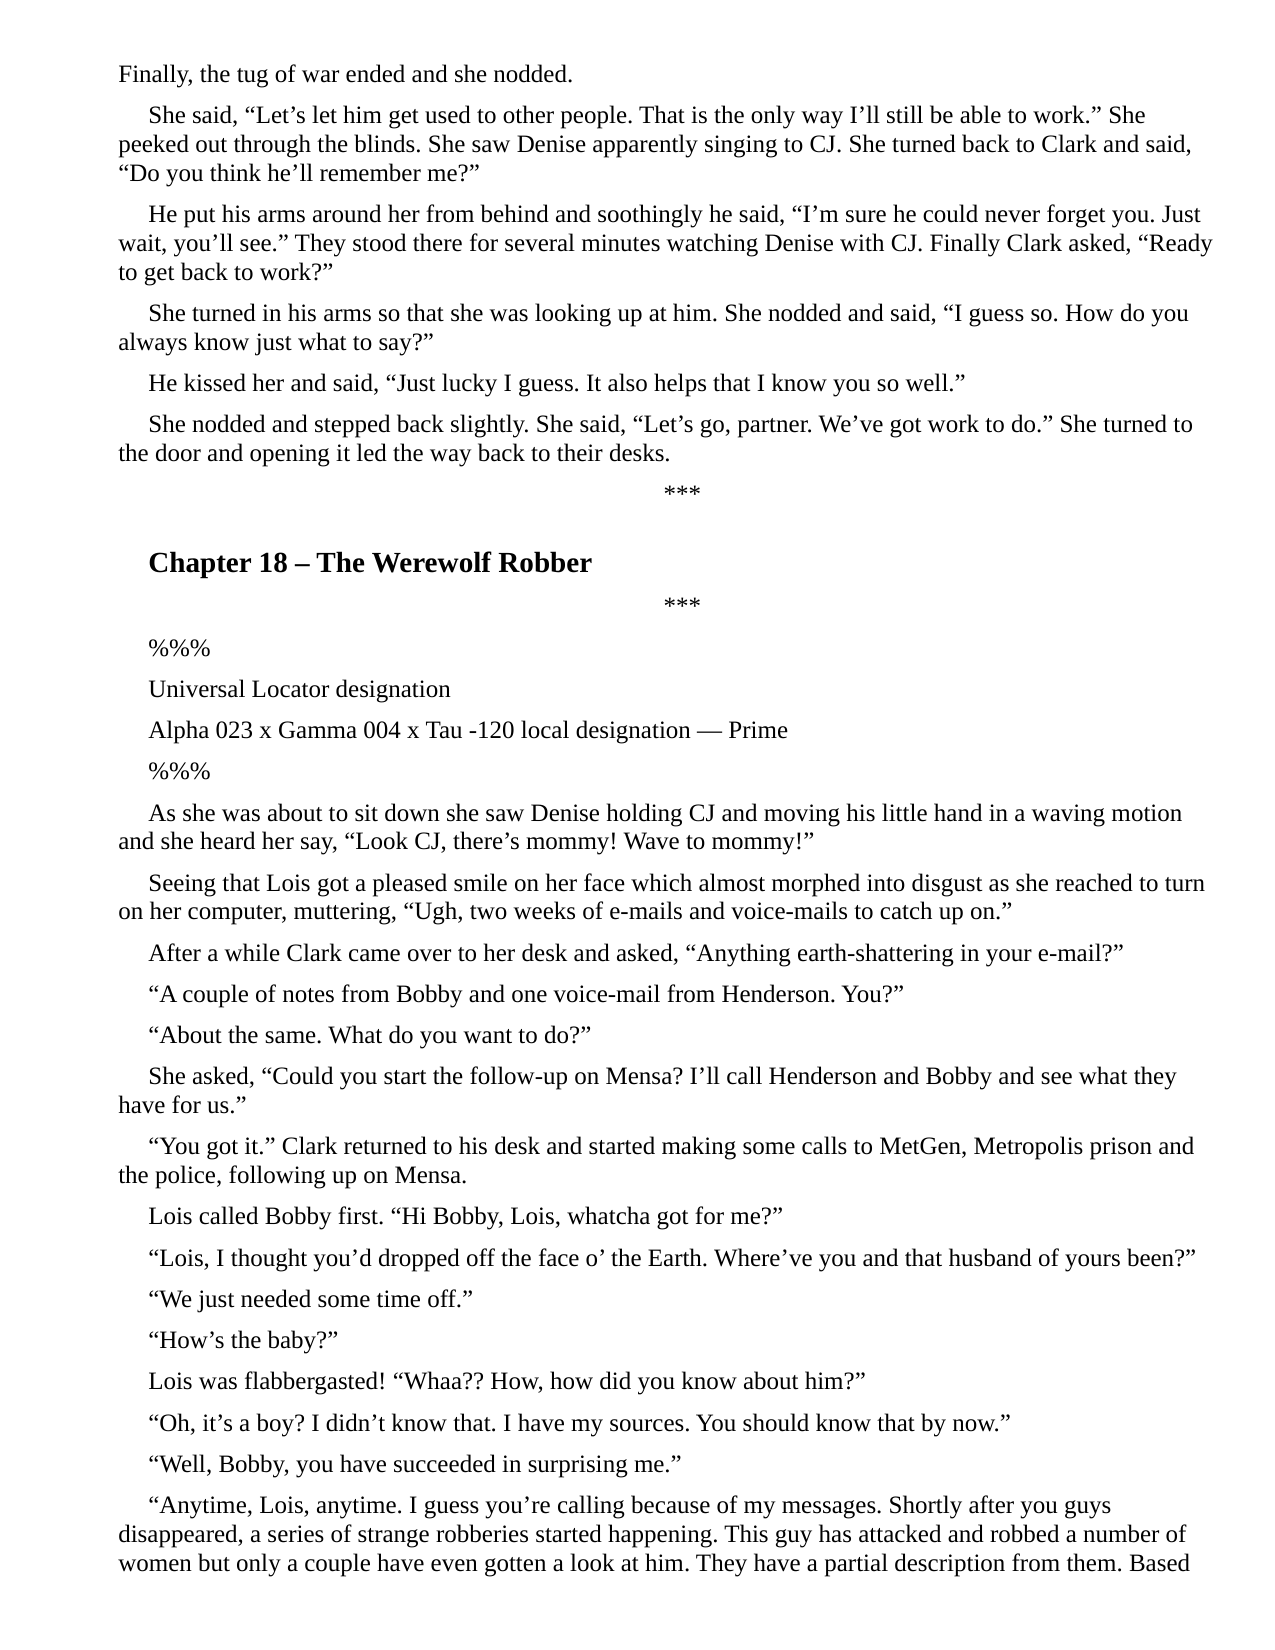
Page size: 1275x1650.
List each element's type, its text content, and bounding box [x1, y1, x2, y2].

text She said, “Let’s let him get used to other people. That is the only way I’ll still be able to work.” She peeked out through the blinds. She saw Denise apparently singing to CJ. She turned back to Clark and said, “Do you think he’ll remember me?” [118, 100, 1216, 187]
subtitle Chapter 18 – The Werewolf Robber [118, 545, 1216, 579]
text Universal Locator designation [118, 674, 1216, 703]
text She turned in his arms so that she was looking up at him. She nodded and said, “I guess so. How do you always know just what to say?” [118, 298, 1216, 355]
text “How’s the baby?” [118, 1325, 1216, 1354]
text “We just needed some time off.” [118, 1284, 1216, 1313]
text “Oh, it’s a boy? I didn’t know that. I have my sources. You should know that by now.” [118, 1408, 1216, 1436]
text Finally, the tug of war ended and she nodded. [118, 59, 1216, 88]
text After a while Clark came over to her desk and asked, “Anything earth-shattering in your e-mail?” [118, 938, 1216, 966]
text She nodded and stepped back slightly. She said, “Let’s go, partner. We’ve got work to do.” She turned to the door and opening it led the way back to their desks. [118, 409, 1216, 467]
text Alpha 023 x Gamma 004 x Tau -120 local designation — Prime [118, 715, 1216, 744]
text %%% [118, 633, 1216, 661]
text “Well, Bobby, you have succeeded in surprising me.” [118, 1449, 1216, 1478]
text “Lois, I thought you’d dropped off the face o’ the Earth. Where’ve you and that husband of yours been?” [118, 1243, 1216, 1271]
text Lois called Bobby first. “Hi Bobby, Lois, whatcha got for me?” [118, 1201, 1216, 1230]
text “You got it.” Clark returned to his desk and started making some calls to MetGen, Metropolis prison and the police, following up on Mensa. [118, 1131, 1216, 1189]
text She asked, “Could you start the follow-up on Mensa? I’ll call Henderson and Bobby and see what they have for us.” [118, 1061, 1216, 1119]
text He kissed her and said, “Just lucky I guess. It also helps that I know you so well.” [118, 368, 1216, 397]
text Lois was flabbergasted! “Whaa?? How, how did you know about him?” [118, 1366, 1216, 1395]
text Seeing that Lois got a pleased smile on her face which almost morphed into disgust as she reached to turn on her computer, muttering, “Ugh, two weeks of e-mails and voice-mails to catch up on.” [118, 868, 1216, 925]
text “A couple of notes from Bobby and one voice-mail from Henderson. You?” [118, 979, 1216, 1008]
text “Anytime, Lois, anytime. I guess you’re calling because of my messages. Shortly after you guys disappeared, a series of strange robberies started happening. This guy has attacked and robbed a number of women but only a couple have even gotten a look at him. They have a partial description from them. Based [118, 1490, 1216, 1576]
text *** [118, 591, 1216, 620]
text As she was about to sit down she saw Denise holding CJ and moving his little hand in a waving motion and she heard her say, “Look CJ, there’s mommy! Wave to mommy!” [118, 798, 1216, 855]
text *** [118, 479, 1216, 508]
text “About the same. What do you want to do?” [118, 1020, 1216, 1049]
text %%% [118, 756, 1216, 785]
text He put his arms around her from behind and soothingly he said, “I’m sure he could never forget you. Just wait, you’ll see.” They stood there for several minutes watching Denise with CJ. Finally Clark asked, “Ready to get back to work?” [118, 199, 1216, 285]
